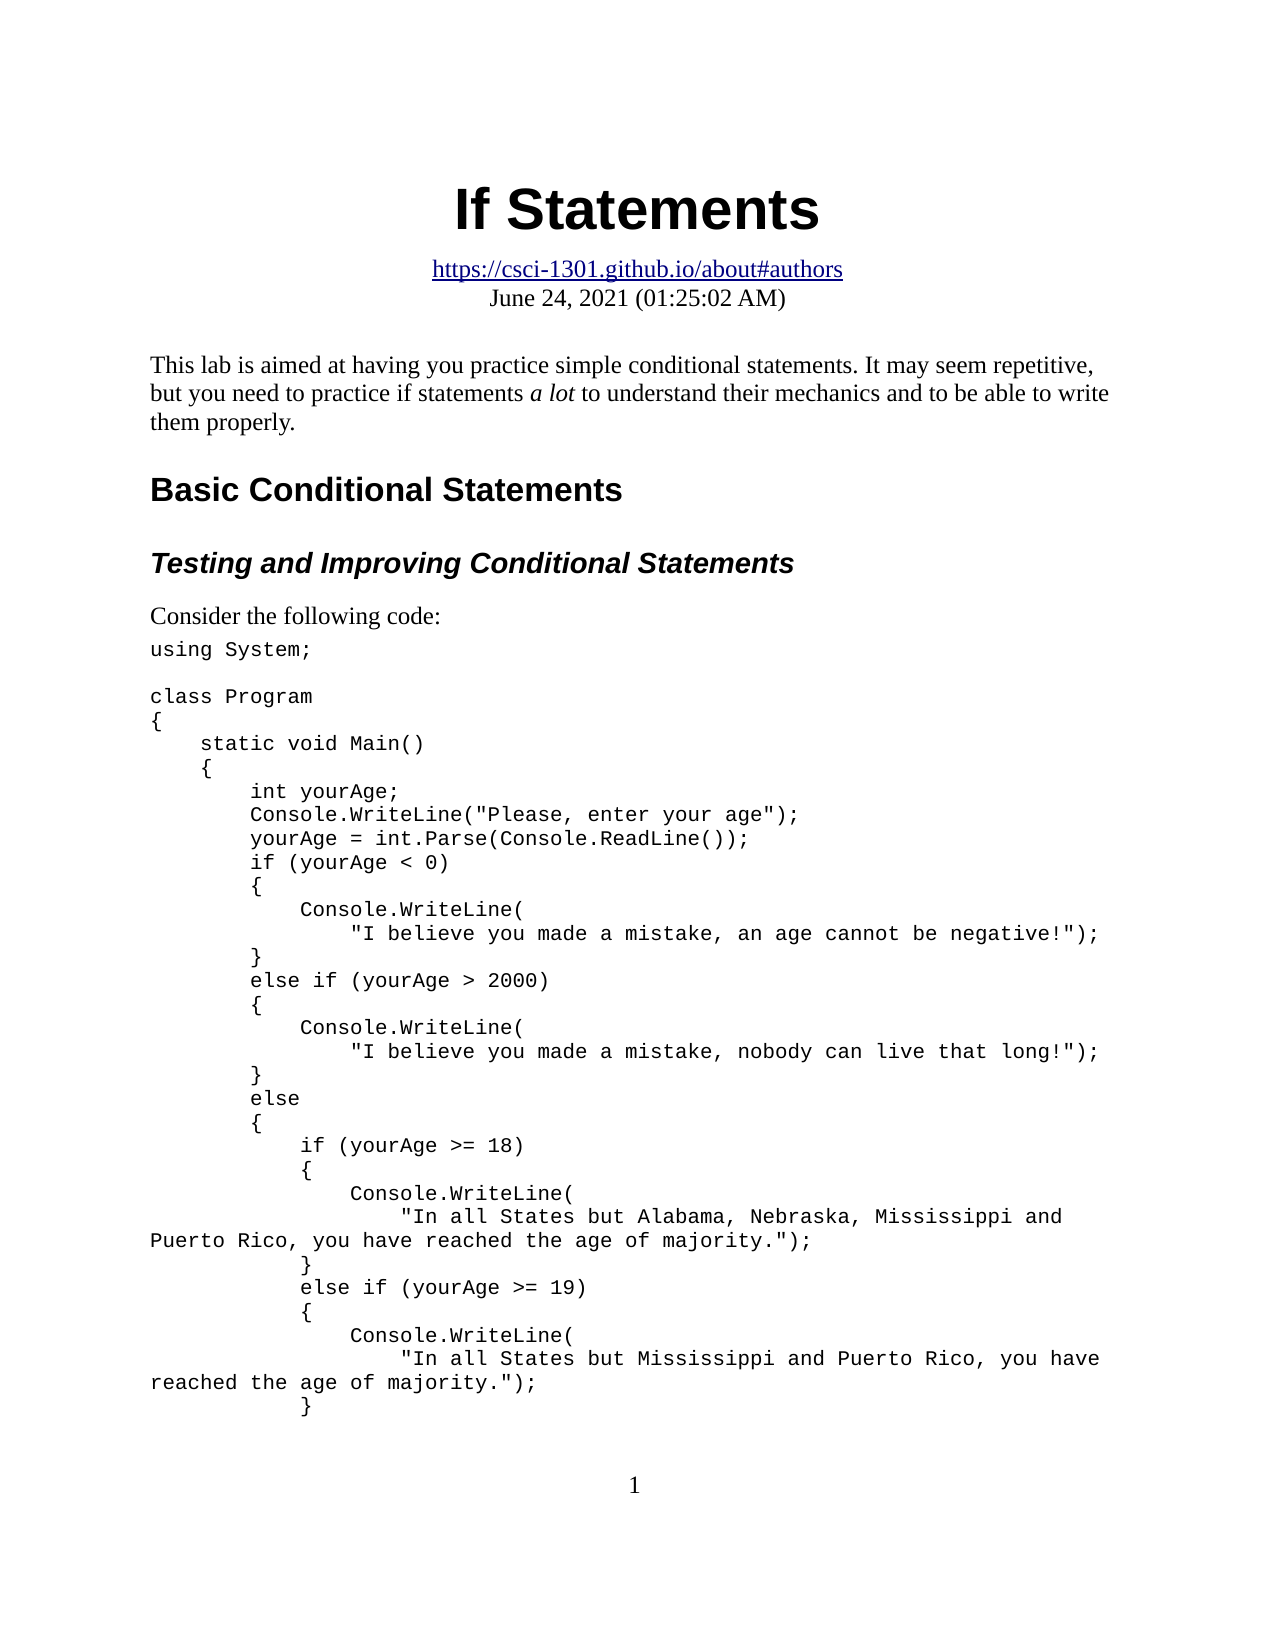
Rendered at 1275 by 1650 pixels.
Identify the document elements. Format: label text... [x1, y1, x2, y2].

text "I believe you made a mistake, an age cannot be negative!"); [150, 923, 1125, 946]
text static void Main() [150, 733, 1125, 757]
text { [150, 993, 1125, 1017]
text { [150, 757, 1125, 781]
title If Statements [150, 175, 1125, 242]
text Console.WriteLine( [150, 1324, 1125, 1348]
text Console.WriteLine( [150, 899, 1125, 923]
text else if (yourAge >= 19) [150, 1277, 1125, 1301]
text This lab is aimed at having you practice simple conditional statements. It may seem repetitive, but you need to practice if statements a lot to understand their mechanics and to be able to write them properly. [150, 350, 1125, 436]
text { [150, 1112, 1125, 1135]
text yourAge = int.Parse(Console.ReadLine()); [150, 828, 1125, 852]
text } [150, 1064, 1125, 1088]
text } [150, 1396, 1125, 1419]
text { [150, 875, 1125, 899]
text if (yourAge >= 18) [150, 1135, 1125, 1159]
text if (yourAge < 0) [150, 852, 1125, 875]
text } [150, 1254, 1125, 1277]
text Consider the following code: [150, 601, 1125, 630]
text { [150, 1159, 1125, 1183]
text June 24, 2021 (01:25:02 AM) [150, 283, 1125, 312]
text } [150, 946, 1125, 970]
text "I believe you made a mistake, nobody can live that long!"); [150, 1041, 1125, 1064]
text using System; [150, 639, 1125, 662]
text else if (yourAge > 2000) [150, 970, 1125, 993]
subtitle Testing and Improving Conditional Statements [150, 546, 1125, 580]
text "In all States but Alabama, Nebraska, Mississippi and Puerto Rico, you have reached the age of majority."); [150, 1206, 1125, 1254]
text "In all States but Mississippi and Puerto Rico, you have reached the age of majority."); [150, 1348, 1125, 1396]
subtitle Basic Conditional Statements [150, 470, 1125, 509]
text { [150, 1301, 1125, 1324]
text int yourAge; [150, 781, 1125, 804]
text Console.WriteLine( [150, 1183, 1125, 1206]
text Console.WriteLine( [150, 1017, 1125, 1041]
text else [150, 1088, 1125, 1112]
text https://csci-1301.github.io/about#authors [150, 254, 1125, 283]
text { [150, 710, 1125, 733]
text class Program [150, 686, 1125, 710]
text Console.WriteLine("Please, enter your age"); [150, 804, 1125, 828]
